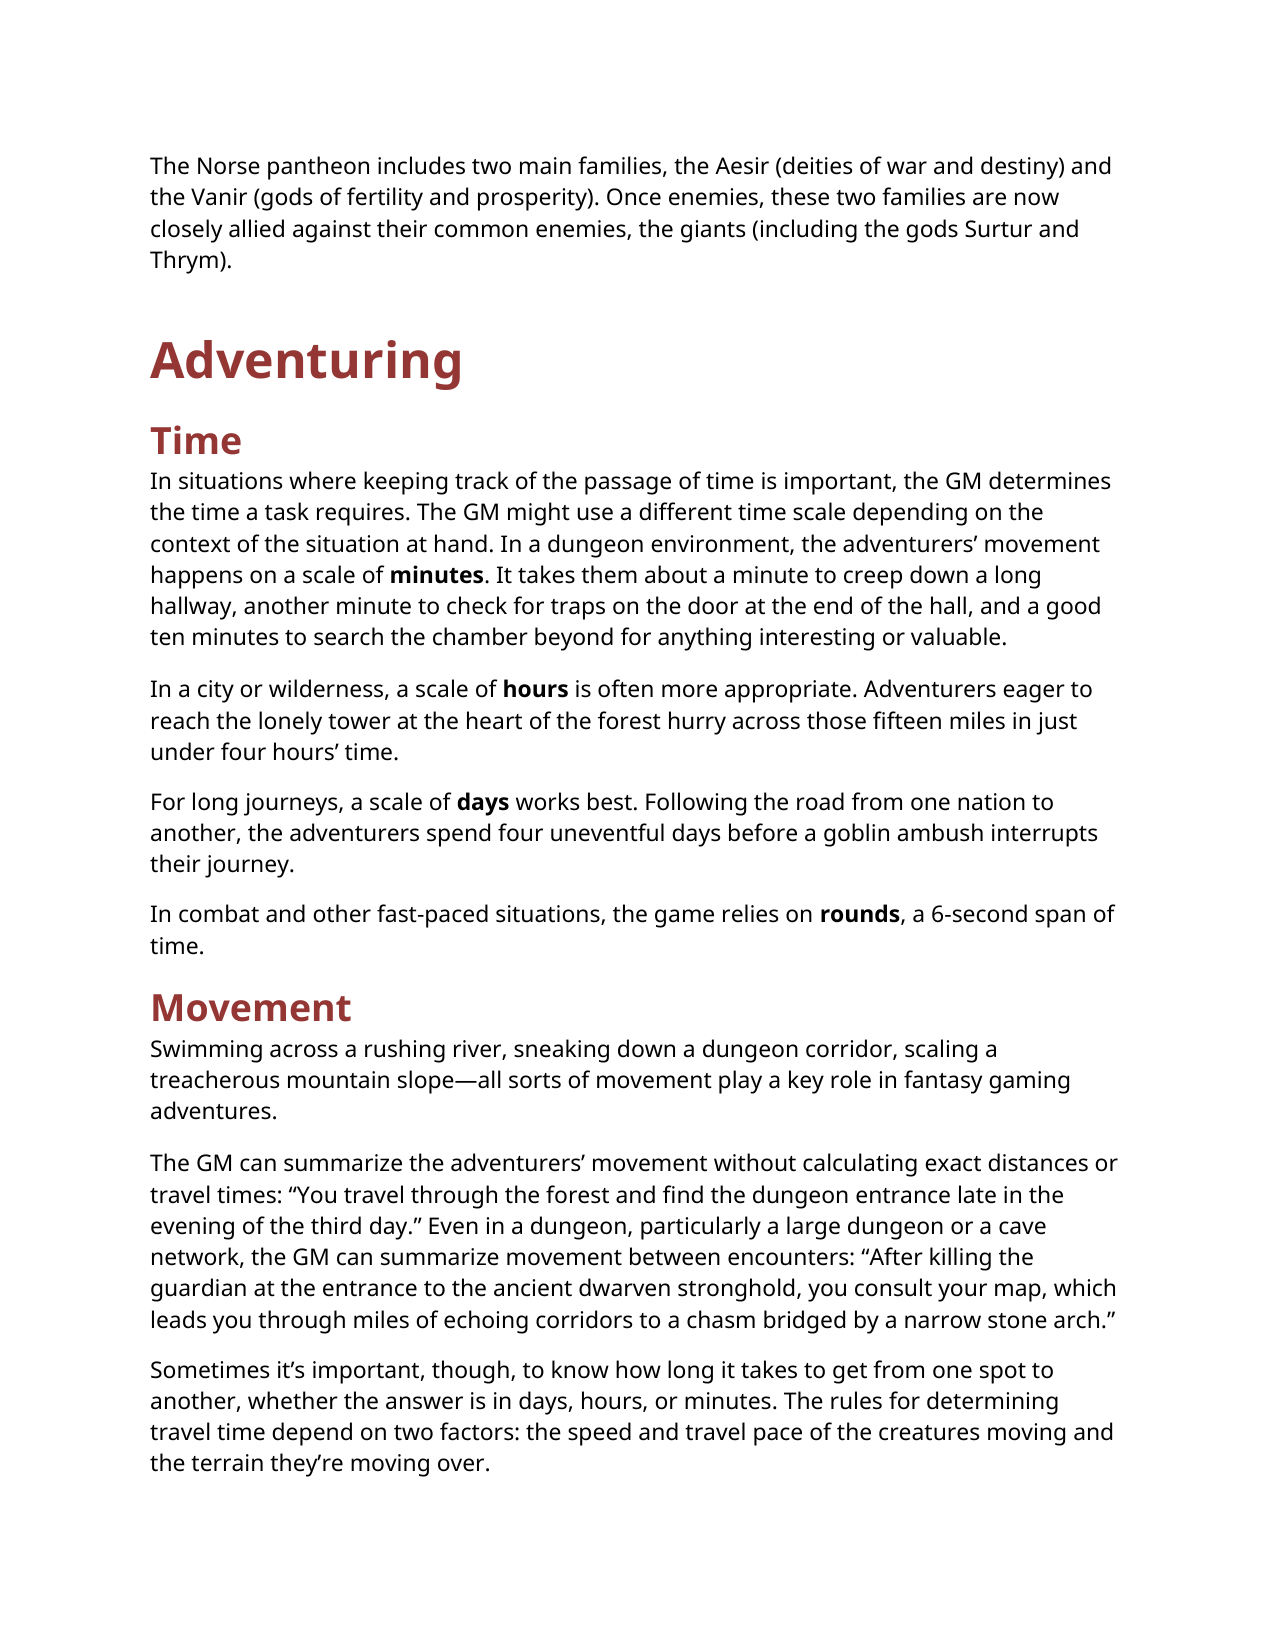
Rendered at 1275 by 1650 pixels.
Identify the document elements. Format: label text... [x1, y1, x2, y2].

text The GM can summarize the adventurers’ movement without calculating exact distances or travel times: “You travel through the forest and find the dungeon entrance late in the evening of the third day.” Even in a dungeon, particularly a large dungeon or a cave network, the GM can summarize movement between encounters: “After killing the guardian at the entrance to the ancient dwarven stronghold, you consult your map, which leads you through miles of echoing corridors to a chasm bridged by a narrow stone arch.” [150, 1147, 1125, 1335]
subtitle Time [150, 414, 1125, 465]
text For long journeys, a scale of days works best. Following the road from one nation to another, the adventurers spend four uneventful days before a goblin ambush interrupts their journey. [150, 786, 1125, 879]
text In a city or wilderness, a scale of hours is often more appropriate. Adventurers eager to reach the lonely tower at the heart of the forest hurry across those fifteen miles in just under four hours’ time. [150, 673, 1125, 767]
text The Norse pantheon includes two main families, the Aesir (deities of war and destiny) and the Vanir (gods of fertility and prosperity). Once enemies, these two families are now closely allied against their common enemies, the giants (including the gods Surtur and Thrym). [150, 150, 1125, 275]
text In combat and other fast-paced situations, the game relies on rounds, a 6-second span of time. [150, 898, 1125, 961]
subtitle Adventuring [150, 325, 1125, 393]
subtitle Movement [150, 982, 1125, 1033]
text Sometimes it’s important, though, to know how long it takes to get from one spot to another, whether the answer is in days, hours, or minutes. The rules for determining travel time depend on two factors: the speed and travel pace of the creatures moving and the terrain they’re moving over. [150, 1353, 1125, 1478]
text In situations where keeping track of the passage of time is important, the GM determines the time a task requires. The GM might use a different time scale depending on the context of the situation at hand. In a dungeon environment, the adventurers’ movement happens on a scale of minutes. It takes them about a minute to creep down a long hallway, another minute to check for traps on the door at the end of the hall, and a good ten minutes to search the chamber beyond for anything interesting or valuable. [150, 465, 1125, 652]
text Swimming across a rushing river, sneaking down a dungeon corridor, scaling a treacherous mountain slope—all sorts of movement play a key role in fantasy gaming adventures. [150, 1033, 1125, 1126]
